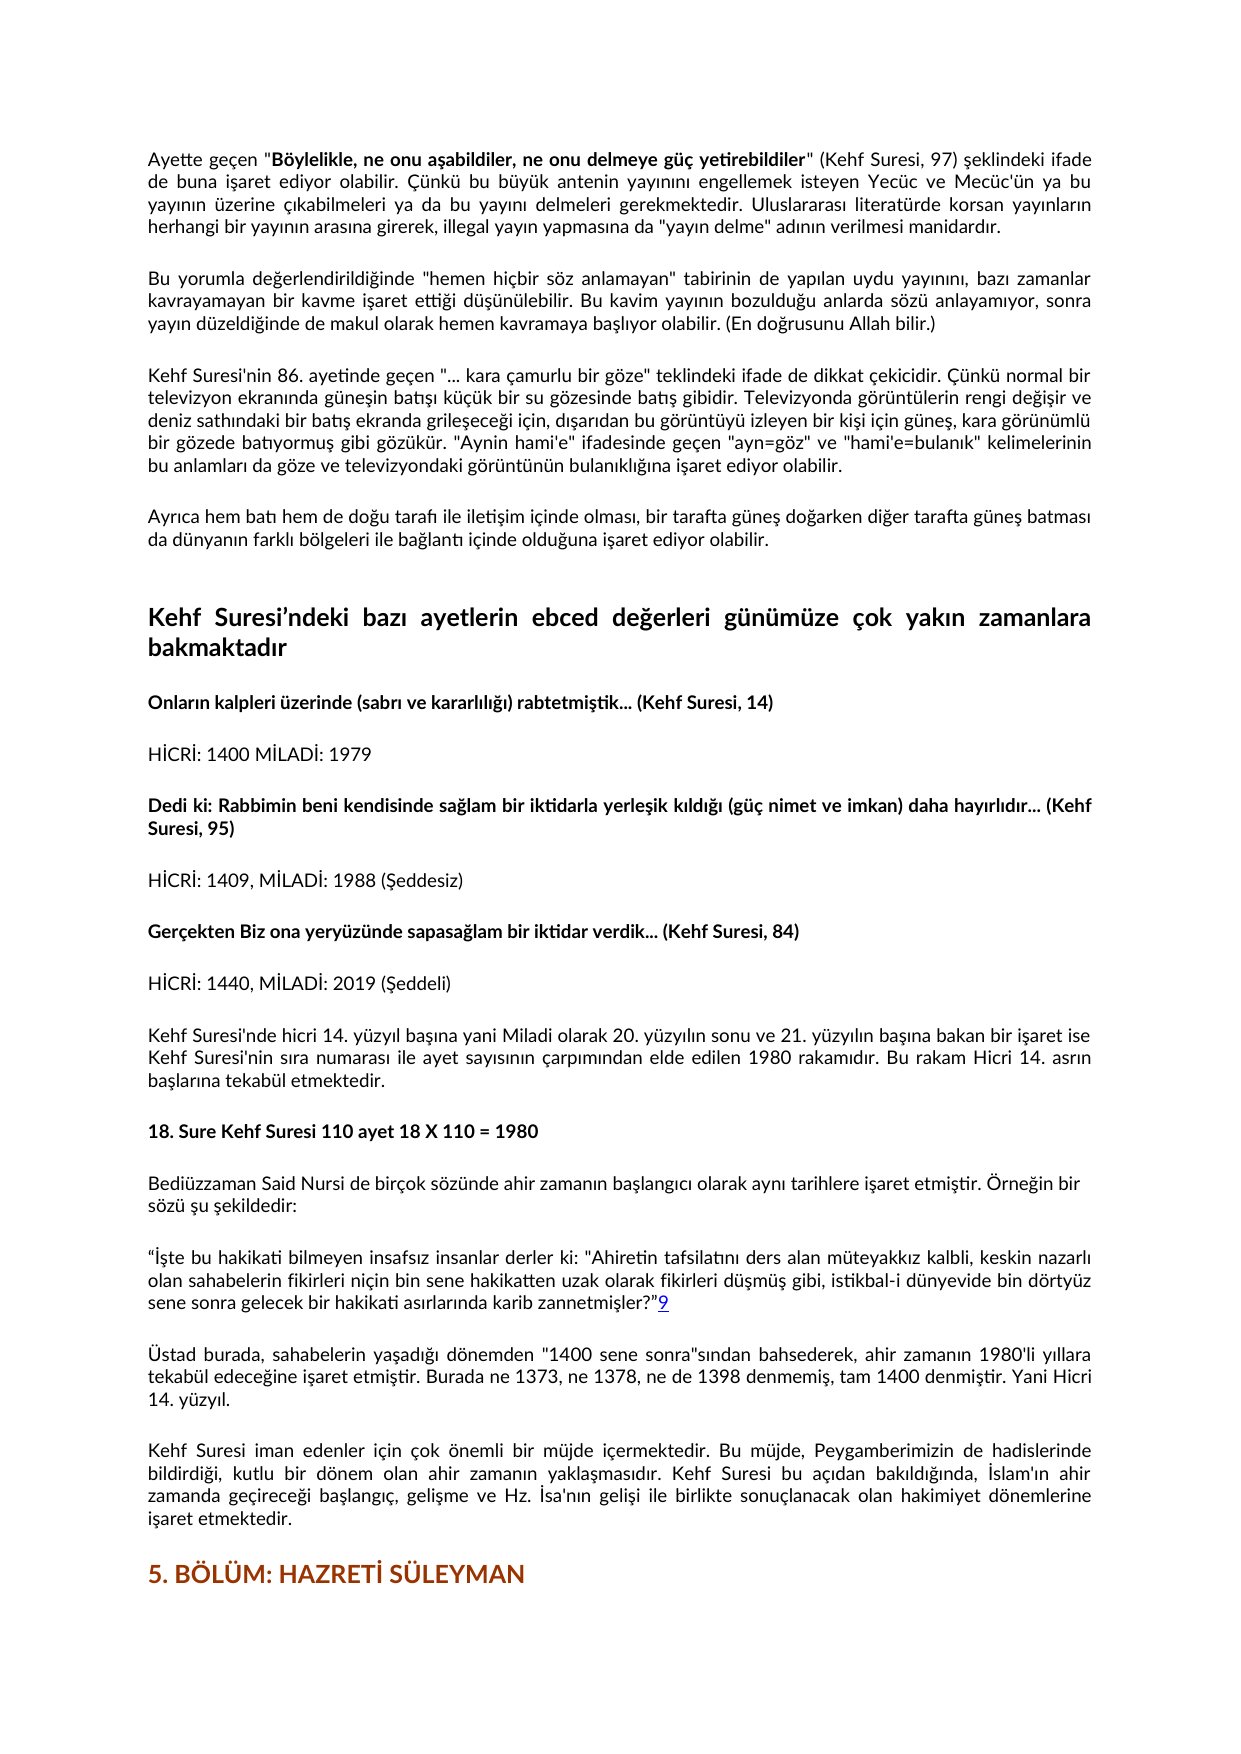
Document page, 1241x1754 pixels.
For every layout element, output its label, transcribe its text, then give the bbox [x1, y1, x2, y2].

text Kehf Suresi'nde hicri 14. yüzyıl başına yani Miladi olarak 20. yüzyılın sonu ve 21. yüzyılın başına bakan bir işaret ise Kehf Suresi'nin sıra numarası ile ayet sayısının çarpımından elde edilen 1980 rakamıdır. Bu rakam Hicri 14. asrın başlarına tekabül etmektedir. [148, 1023, 1093, 1091]
text Üstad burada, sahabelerin yaşadığı dönemden "1400 sene sonra"sından bahsederek, ahir zamanın 1980'li yıllara tekabül edeceğine işaret etmiştir. Burada ne 1373, ne 1378, ne de 1398 denmemiş, tam 1400 denmiştir. Yani Hicri 14. yüzyıl. [148, 1343, 1093, 1410]
text Dedi ki: Rabbimin beni kendisinde sağlam bir iktidarla yerleşik kıldığı (güç nimet ve imkan) daha hayırlıdır... (Kehf Suresi, 95) [148, 794, 1093, 839]
text Kehf Suresi'nin 86. ayetinde geçen "... kara çamurlu bir göze" teklindeki ifade de dikkat çekicidir. Çünkü normal bir televizyon ekranında güneşin batışı küçük bir su gözesinde batış gibidir. Televizyonda görüntülerin rengi değişir ve deniz sathındaki bir batış ekranda grileşeceği için, dışarıdan bu görüntüyü izleyen bir kişi için güneş, kara görünümlü bir gözede batıyormuş gibi gözükür. "Aynin hami'e" ifadesinde geçen "ayn=göz" ve "hami'e=bulanık" kelimelerinin bu anlamları da göze ve televizyondaki görüntünün bulanıklığına işaret ediyor olabilir. [148, 363, 1093, 476]
text HİCRİ: 1409, MİLADİ: 1988 (Şeddesiz) [148, 868, 1093, 891]
text Kehf Suresi iman edenler için çok önemli bir müjde içermektedir. Bu müjde, Peygamberimizin de hadislerinde bildirdiği, kutlu bir dönem olan ahir zamanın yaklaşmasıdır. Kehf Suresi bu açıdan bakıldığında, İslam'ın ahir zamanda geçireceği başlangıç, gelişme ve Hz. İsa'nın gelişi ile birlikte sonuçlanacak olan hakimiyet dönemlerine işaret etmektedir. [148, 1439, 1093, 1529]
text Gerçekten Biz ona yeryüzünde sapasağlam bir iktidar verdik... (Kehf Suresi, 84) [148, 920, 1093, 943]
text Bediüzzaman Said Nursi de birçok sözünde ahir zamanın başlangıcı olarak aynı tarihlere işaret etmiştir. Örneğin bir sözü şu şekildedir: [148, 1172, 1093, 1217]
text HİCRİ: 1440, MİLADİ: 2019 (Şeddeli) [148, 972, 1093, 994]
text HİCRİ: 1400 MİLADİ: 1979 [148, 743, 1093, 765]
text “İşte bu hakikati bilmeyen insafsız insanlar derler ki: "Ahiretin tafsilatını ders alan müteyakkız kalbli, keskin nazarlı olan sahabelerin fikirleri niçin bin sene hakikatten uzak olarak fikirleri düşmüş gibi, istikbal-i dünyevide bin dörtyüz sene sonra gelecek bir hakikati asırlarında karib zannetmişler?”9 [148, 1246, 1093, 1313]
text Bu yorumla değerlendirildiğinde "hemen hiçbir söz anlamayan" tabirinin de yapılan uydu yayınını, bazı zamanlar kavrayamayan bir kavme işaret ettiği düşünülebilir. Bu kavim yayının bozulduğu anlarda sözü anlayamıyor, sonra yayın düzeldiğinde de makul olarak hemen kavramaya başlıyor olabilir. (En doğrusunu Allah bilir.) [148, 267, 1093, 334]
text 18. Sure Kehf Suresi 110 ayet 18 X 110 = 1980 [148, 1120, 1093, 1143]
text Ayette geçen "Böylelikle, ne onu aşabildiler, ne onu delmeye güç yetirebildiler" (Kehf Suresi, 97) şeklindeki ifade de buna işaret ediyor olabilir. Çünkü bu büyük antenin yayınını engellemek isteyen Yecüc ve Mecüc'ün ya bu yayının üzerine çıkabilmeleri ya da bu yayını delmeleri gerekmektedir. Uluslararası literatürde korsan yayınların herhangi bir yayının arasına girerek, illegal yayın yapmasına da "yayın delme" adının verilmesi manidardır. [148, 148, 1093, 238]
text Ayrıca hem batı hem de doğu tarafı ile iletişim içinde olması, bir tarafta güneş doğarken diğer tarafta güneş batması da dünyanın farklı bölgeleri ile bağlantı içinde olduğuna işaret ediyor olabilir. [148, 505, 1093, 550]
text 5. BÖLÜM: HAZRETİ SÜLEYMAN [148, 1558, 1093, 1588]
text Kehf Suresi’ndeki bazı ayetlerin ebced değerleri günümüze çok yakın zamanlara bakmaktadır [148, 579, 1093, 662]
text Onların kalpleri üzerinde (sabrı ve kararlılığı) rabtetmiştik... (Kehf Suresi, 14) [148, 691, 1093, 713]
